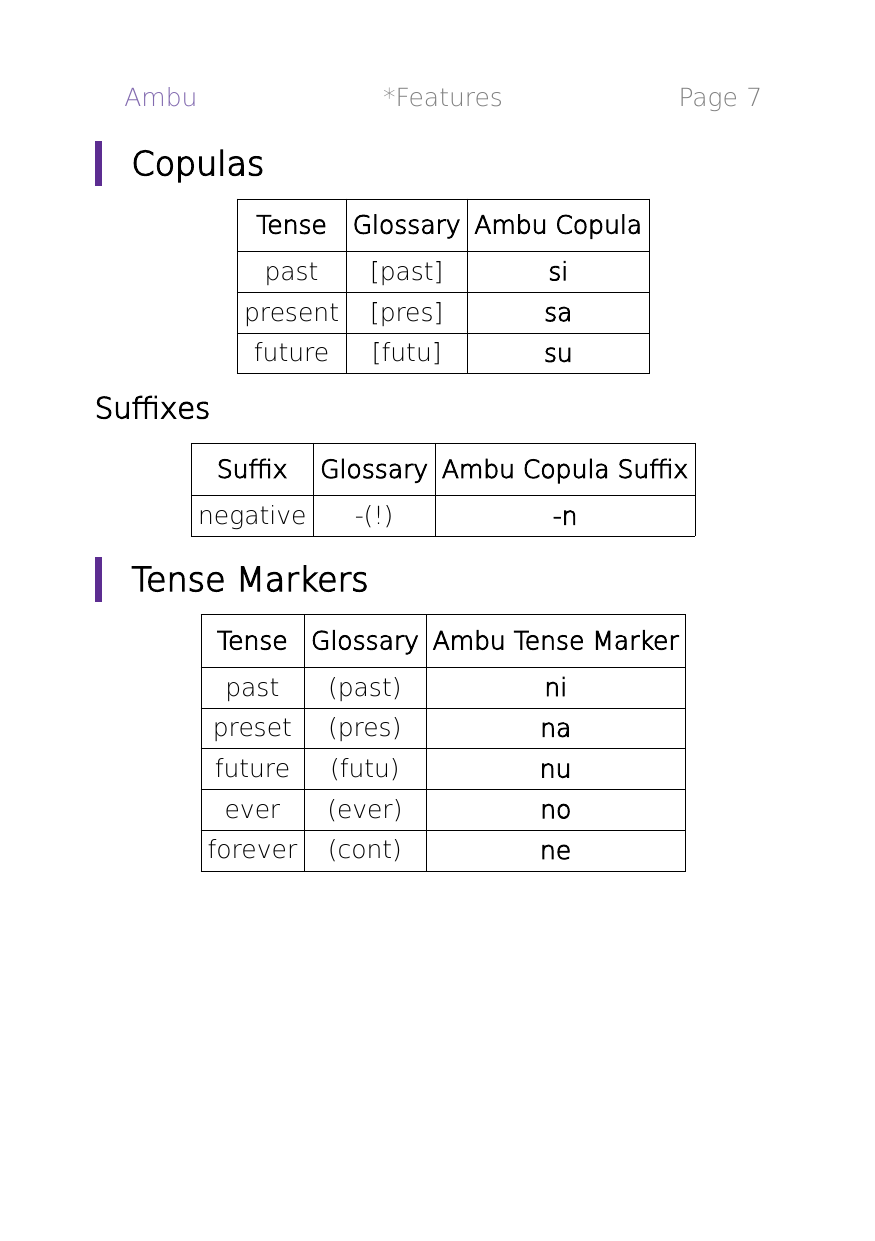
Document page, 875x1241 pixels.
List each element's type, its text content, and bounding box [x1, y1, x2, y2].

table_header Tense [202, 615, 304, 667]
table_cell present [238, 293, 346, 333]
subtitle Copulas [102, 141, 791, 186]
table_header Glossary [305, 615, 426, 667]
table_cell ever [202, 790, 304, 830]
table_cell su [468, 334, 649, 373]
table_cell (past) [305, 668, 426, 708]
table_cell si [468, 252, 649, 292]
table_cell [futu] [347, 334, 467, 373]
table_cell sa [468, 293, 649, 333]
table_cell preset [202, 709, 304, 748]
table_header Suffix [192, 444, 313, 495]
table_cell nu [427, 749, 685, 789]
table_header Ambu Copula [468, 200, 649, 251]
table_cell past [238, 252, 346, 292]
table_cell no [427, 790, 685, 830]
table_cell [past] [347, 252, 467, 292]
table_header Glossary [347, 200, 467, 251]
table_header Ambu Copula Suffix [436, 444, 695, 495]
table_cell ne [427, 831, 685, 871]
table_cell -(!) [314, 496, 435, 536]
table_cell (cont) [305, 831, 426, 871]
table_cell future [202, 749, 304, 789]
table_header Ambu Tense Marker [427, 615, 685, 667]
table_cell future [238, 334, 346, 373]
table_cell (pres) [305, 709, 426, 748]
table_cell forever [202, 831, 304, 871]
subtitle Suffixes [94, 391, 791, 425]
table_cell (futu) [305, 749, 426, 789]
table_cell past [202, 668, 304, 708]
subtitle Tense Markers [102, 557, 791, 602]
table_cell -n [436, 496, 695, 536]
table_cell (ever) [305, 790, 426, 830]
table_cell negative [192, 496, 313, 536]
table_header Tense [238, 200, 346, 251]
table_header Glossary [314, 444, 435, 495]
table_cell ni [427, 668, 685, 708]
table_cell na [427, 709, 685, 748]
table_cell [pres] [347, 293, 467, 333]
